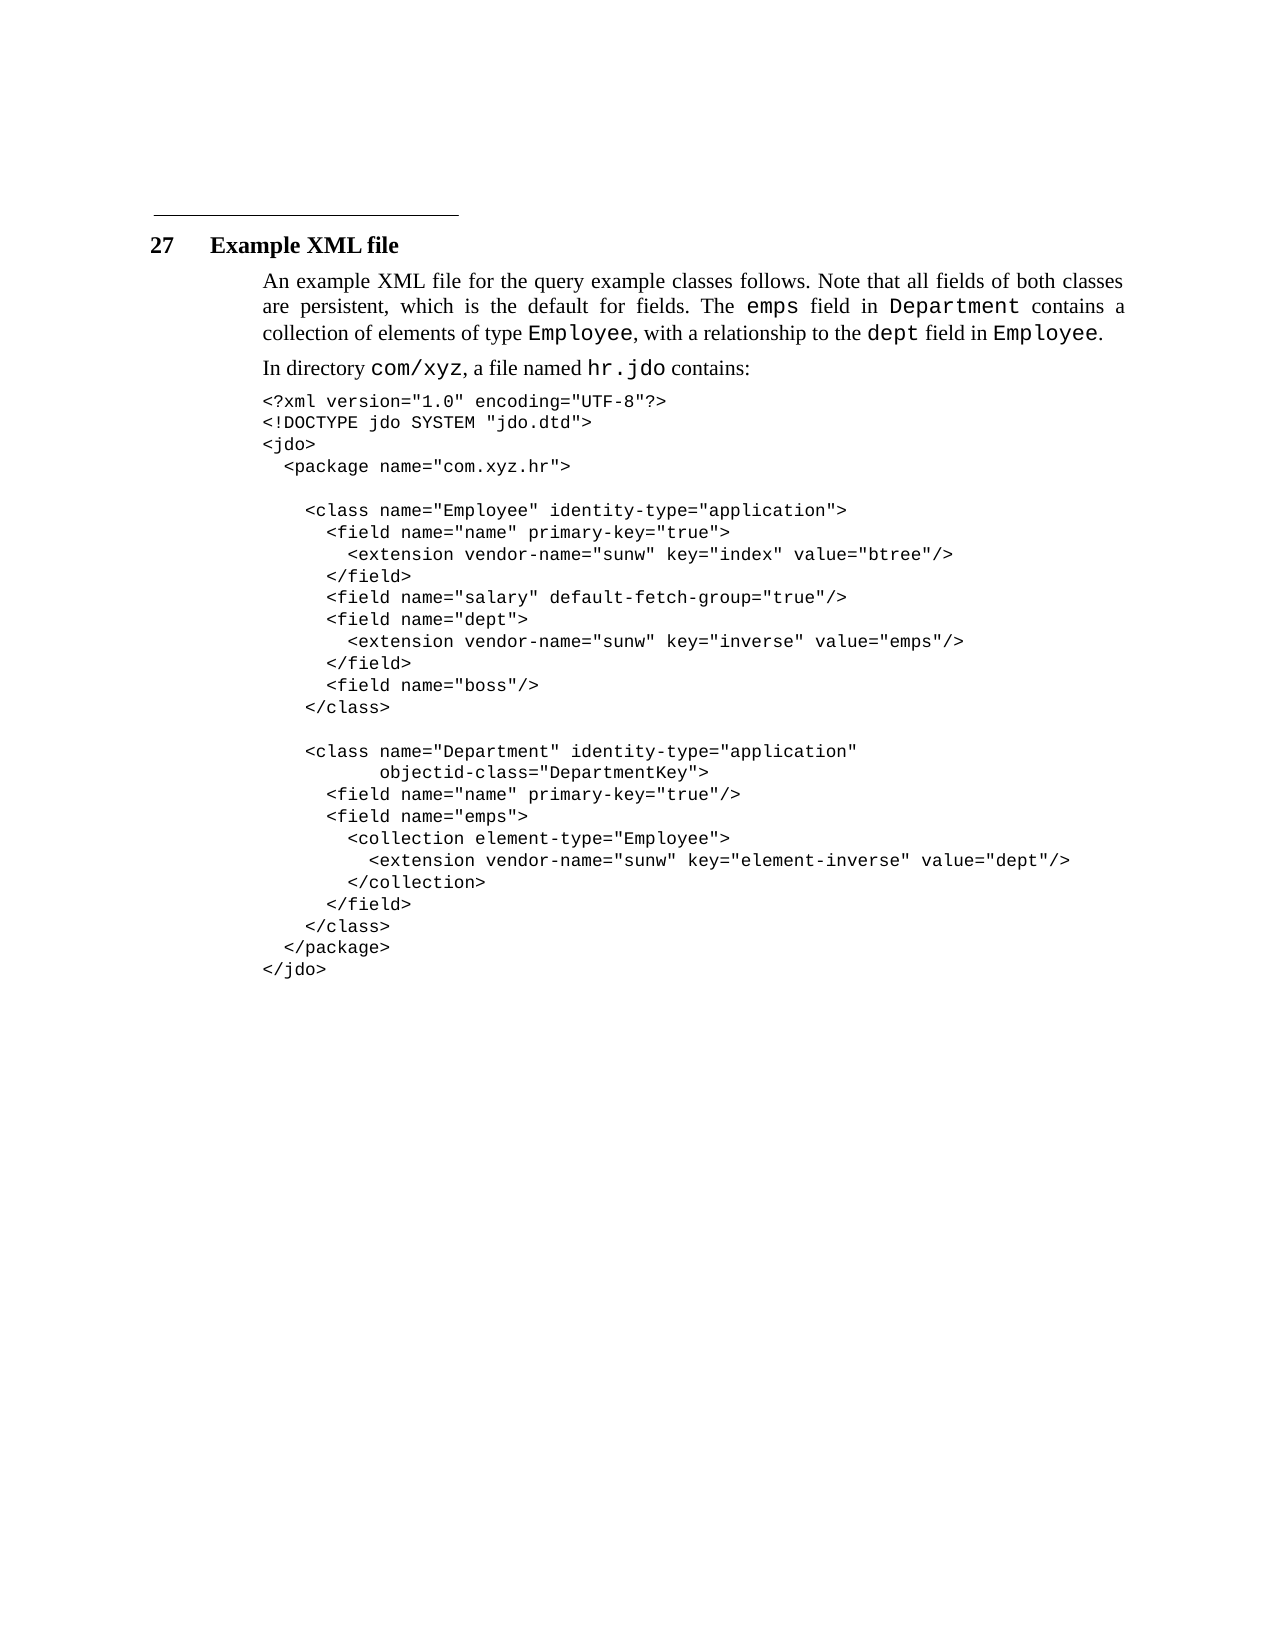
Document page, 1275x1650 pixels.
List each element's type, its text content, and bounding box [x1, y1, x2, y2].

text <class name="Department" identity-type="application" [262, 740, 1125, 762]
subtitle Example XML file [150, 231, 1125, 258]
text </class> [262, 915, 1125, 937]
text <field name="dept"> [262, 609, 1125, 631]
text <extension vendor-name="sunw" key="inverse" value="emps"/> [262, 631, 1125, 653]
text <collection element-type="Employee"> [262, 828, 1125, 850]
text <field name="salary" default-fetch-group="true"/> [262, 587, 1125, 609]
text <class name="Employee" identity-type="application"> [262, 500, 1125, 522]
text In directory com/xyz, a file named hr.jdo contains: [262, 355, 1125, 382]
text An example XML file for the query example classes follows. Note that all fields of both classes are persistent, which is the default for fields. The emps field in Department contains a collection of elements of type Employee, with a relationship to the dept field in Employee. [262, 267, 1125, 347]
text <field name="name" primary-key="true"/> [262, 784, 1125, 806]
text </collection> [262, 872, 1125, 893]
text <package name="com.xyz.hr"> [262, 456, 1125, 478]
text </field> [262, 565, 1125, 587]
text <extension vendor-name="sunw" key="element-inverse" value="dept"/> [262, 850, 1125, 872]
text <?xml version="1.0" encoding="UTF-8"?> [262, 390, 1125, 412]
text </jdo> [262, 959, 1125, 981]
text <field name="name" primary-key="true"> [262, 522, 1125, 543]
text </field> [262, 653, 1125, 675]
text objectid-class="DepartmentKey"> [262, 762, 1125, 784]
text <!DOCTYPE jdo SYSTEM "jdo.dtd"> [262, 412, 1125, 434]
text <jdo> [262, 434, 1125, 456]
text <field name="boss"/> [262, 675, 1125, 697]
text </package> [262, 937, 1125, 959]
text <field name="emps"> [262, 806, 1125, 828]
text </field> [262, 893, 1125, 915]
text <extension vendor-name="sunw" key="index" value="btree"/> [262, 543, 1125, 565]
text </class> [262, 697, 1125, 718]
